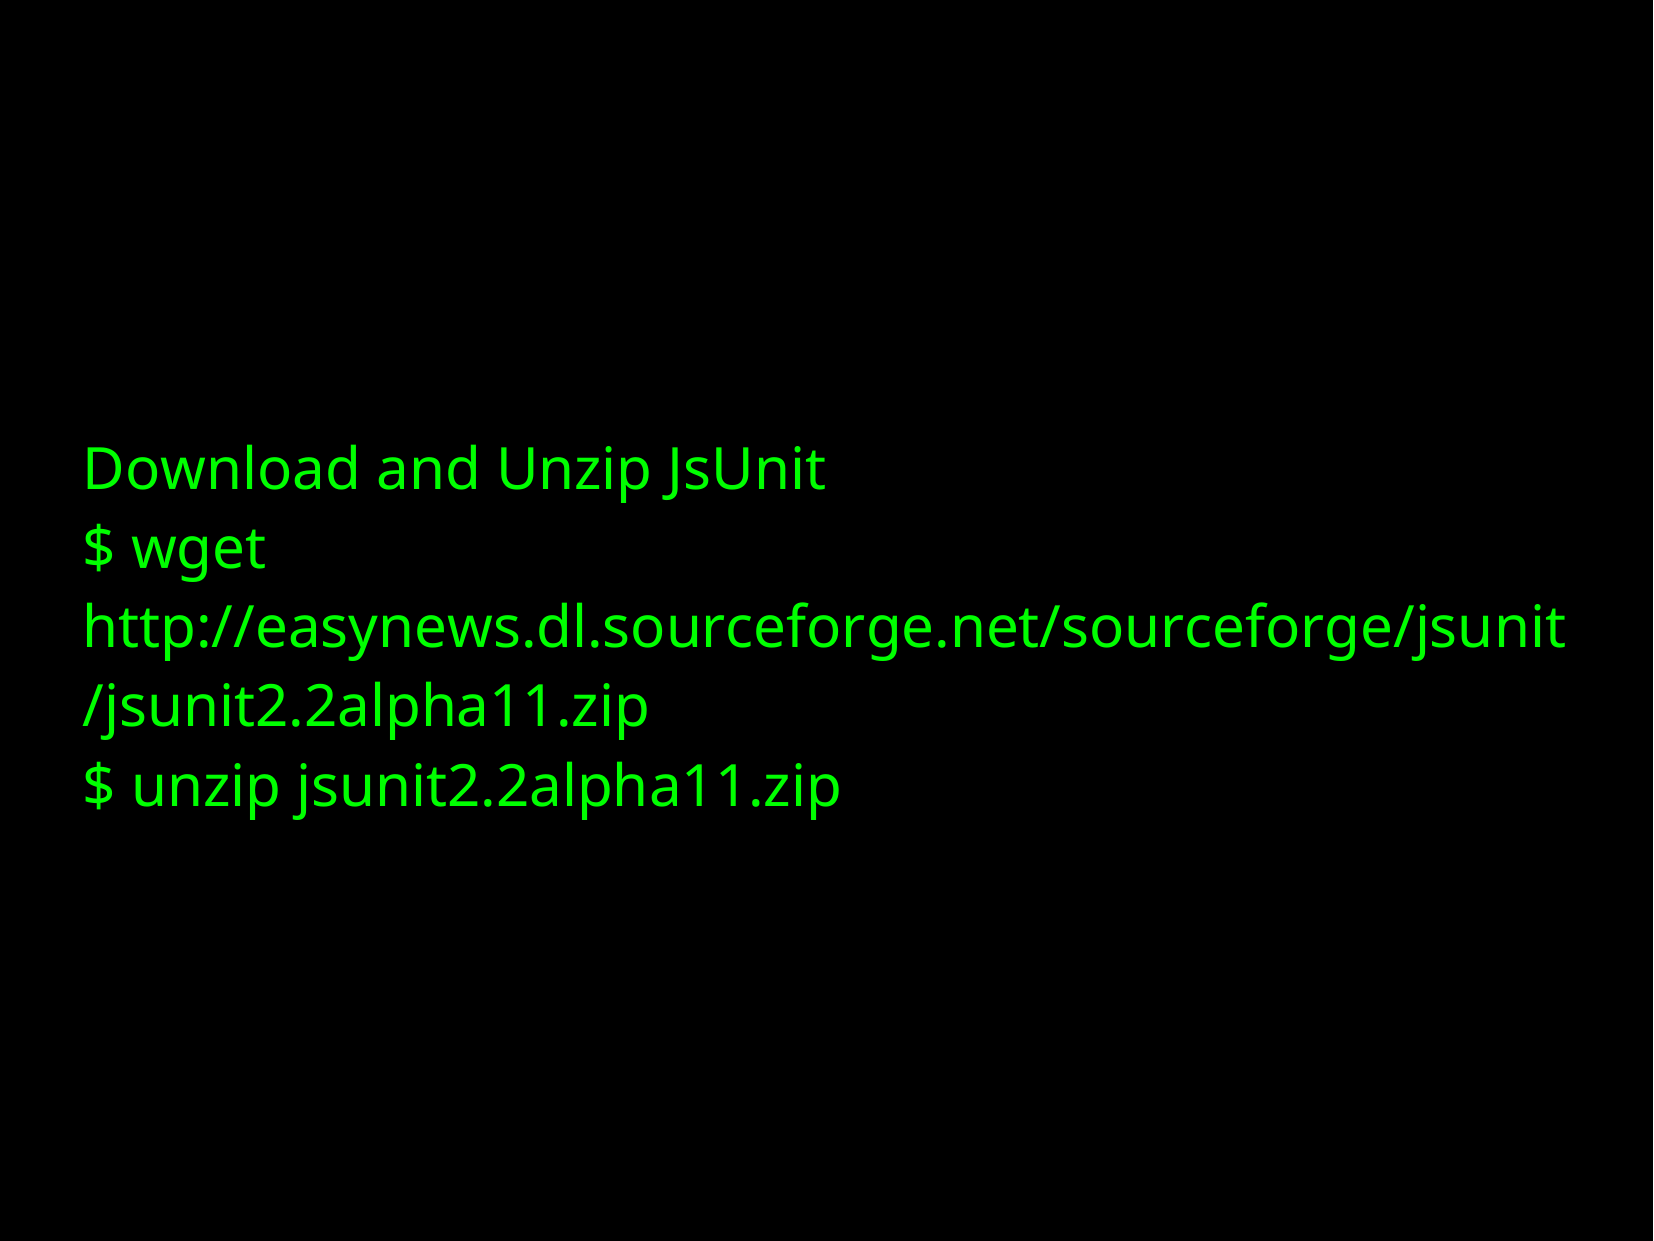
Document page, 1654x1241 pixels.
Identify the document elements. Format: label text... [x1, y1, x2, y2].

title Download and Unzip JsUnit $ wget http://easynews.dl.sourceforge.net/sourceforge/jsunit/jsunit2.2alpha11.zip $ unzip jsunit2.2alpha11.zip [82, 49, 1571, 1201]
